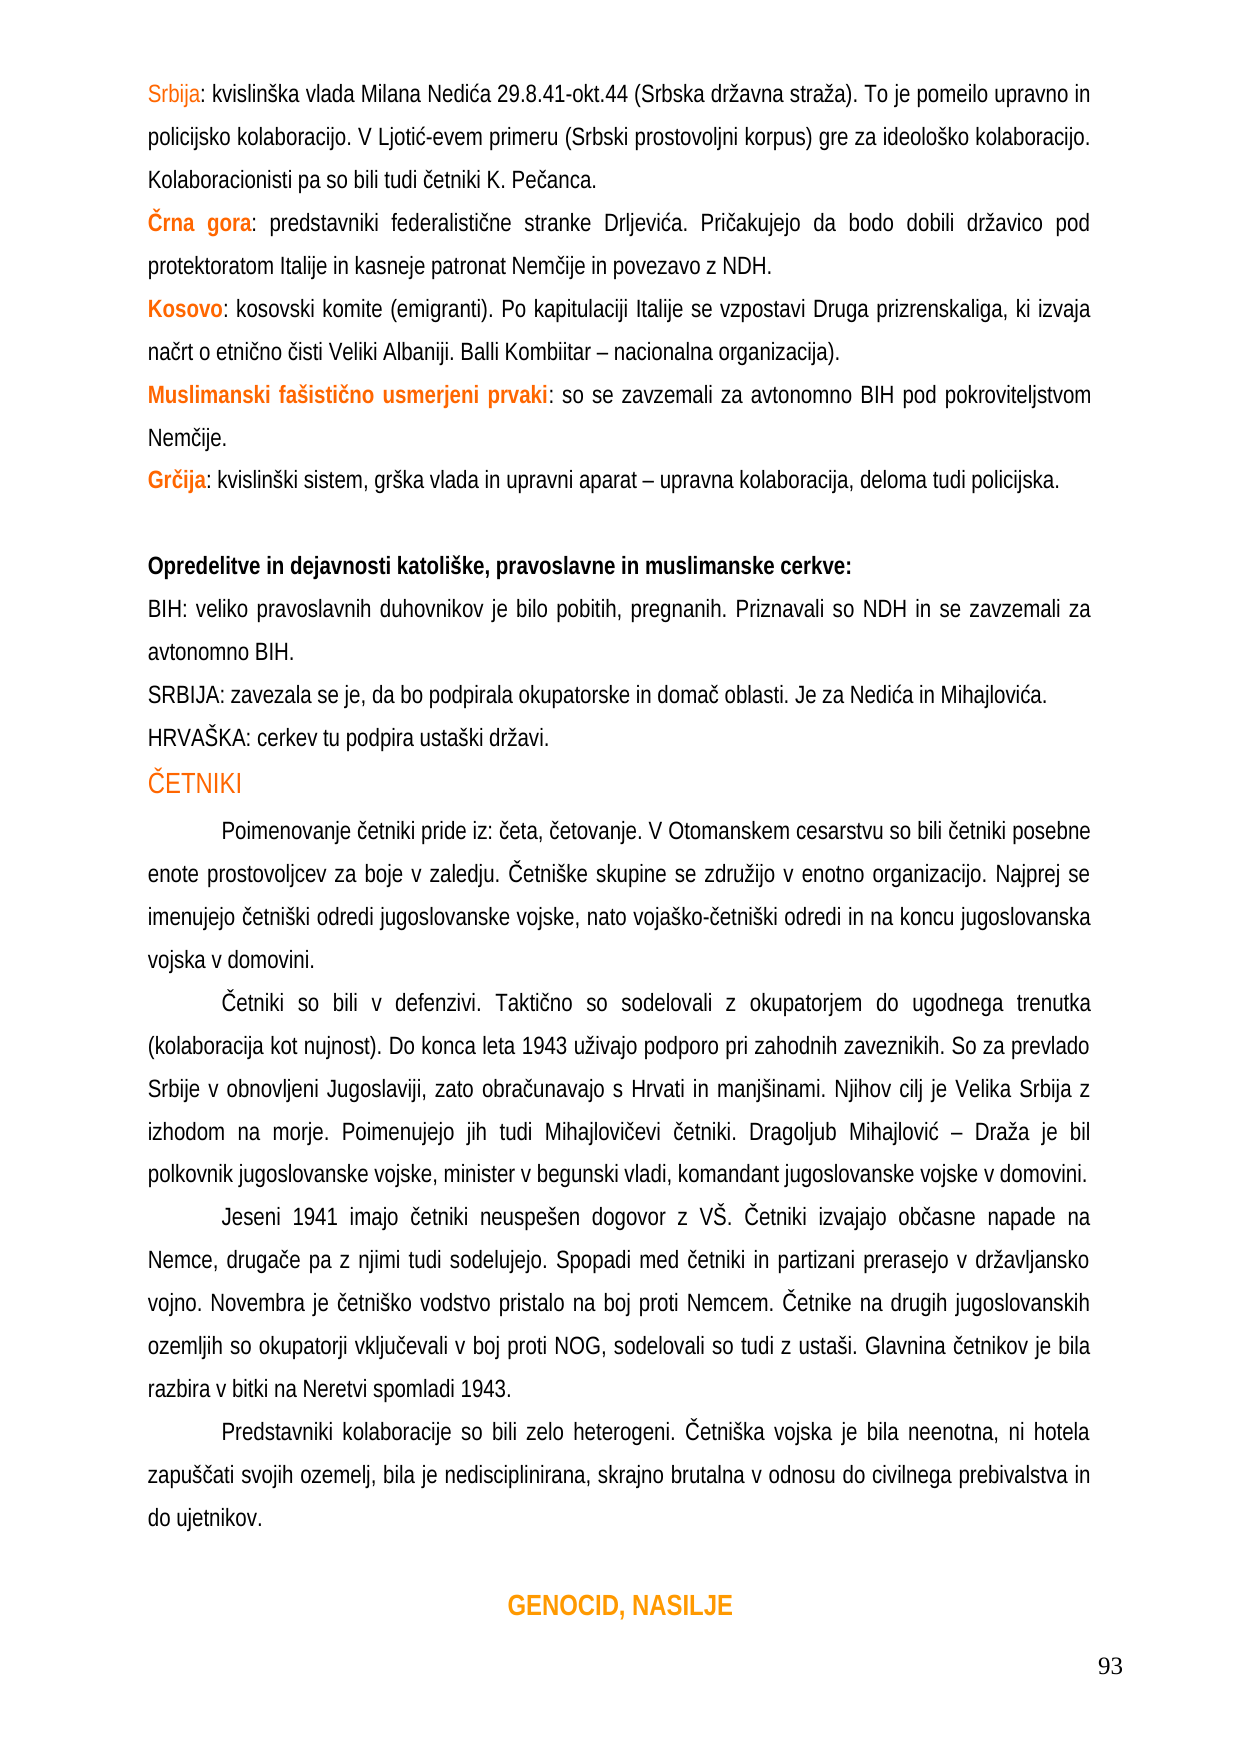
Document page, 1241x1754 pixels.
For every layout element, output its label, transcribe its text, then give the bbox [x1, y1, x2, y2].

text GENOCID, NASILJE [148, 1588, 1093, 1622]
text Kosovo: kosovski komite (emigranti). Po kapitulaciji Italije se vzpostavi Druga prizrenskaliga, ki izvaja načrt o etnično čisti Veliki Albaniji. Balli Kombiitar – nacionalna organizacija). [148, 294, 1093, 365]
text Predstavniki kolaboracije so bili zelo heterogeni. Četniška vojska je bila neenotna, ni hotela zapuščati svojih ozemelj, bila je nedisciplinirana, skrajno brutalna v odnosu do civilnega prebivalstva in do ujetnikov. [148, 1417, 1093, 1531]
text Poimenovanje četniki pride iz: četa, četovanje. V Otomanskem cesarstvu so bili četniki posebne enote prostovoljcev za boje v zaledju. Četniške skupine se združijo v enotno organizacijo. Najprej se imenujejo četniški odredi jugoslovanske vojske, nato vojaško-četniški odredi in na koncu jugoslovanska vojska v domovini. [148, 816, 1093, 973]
text Grčija: kvislinški sistem, grška vlada in upravni aparat – upravna kolaboracija, deloma tudi policijska. [148, 466, 1093, 494]
text SRBIJA: zavezala se je, da bo podpirala okupatorske in domač oblasti. Je za Nedića in Mihajlovića. [148, 680, 1093, 709]
text Četniki so bili v defenzivi. Taktično so sodelovali z okupatorjem do ugodnega trenutka (kolaboracija kot nujnost). Do konca leta 1943 uživajo podporo pri zahodnih zaveznikih. So za prevlado Srbije v obnovljeni Jugoslaviji, zato obračunavajo s Hrvati in manjšinami. Njihov cilj je Velika Srbija z izhodom na morje. Poimenujejo jih tudi Mihajlovičevi četniki. Dragoljub Mihajlović – Draža je bil polkovnik jugoslovanske vojske, minister v begunski vladi, komandant jugoslovanske vojske v domovini. [148, 988, 1093, 1188]
text Črna gora: predstavniki federalistične stranke Drljevića. Pričakujejo da bodo dobili državico pod protektoratom Italije in kasneje patronat Nemčije in povezavo z NDH. [148, 208, 1093, 279]
text BIH: veliko pravoslavnih duhovnikov je bilo pobitih, pregnanih. Priznavali so NDH in se zavzemali za avtonomno BIH. [148, 594, 1093, 666]
text Muslimanski fašistično usmerjeni prvaki: so se zavzemali za avtonomno BIH pod pokroviteljstvom Nemčije. [148, 380, 1093, 451]
text Opredelitve in dejavnosti katoliške, pravoslavne in muslimanske cerkve: [148, 551, 1093, 580]
text Srbija: kvislinška vlada Milana Nedića 29.8.41-okt.44 (Srbska državna straža). To je pomeilo upravno in policijsko kolaboracijo. V Ljotić-evem primeru (Srbski prostovoljni korpus) gre za ideološko kolaboracijo. Kolaboracionisti pa so bili tudi četniki K. Pečanca. [148, 79, 1093, 194]
text HRVAŠKA: cerkev tu podpira ustaški državi. [148, 723, 1093, 752]
text Jeseni 1941 imajo četniki neuspešen dogovor z VŠ. Četniki izvajajo občasne napade na Nemce, drugače pa z njimi tudi sodelujejo. Spopadi med četniki in partizani prerasejo v državljansko vojno. Novembra je četniško vodstvo pristalo na boj proti Nemcem. Četnike na drugih jugoslovanskih ozemljih so okupatorji vključevali v boj proti NOG, sodelovali so tudi z ustaši. Glavnina četnikov je bila razbira v bitki na Neretvi spomladi 1943. [148, 1202, 1093, 1403]
text ČETNIKI [148, 766, 1093, 799]
